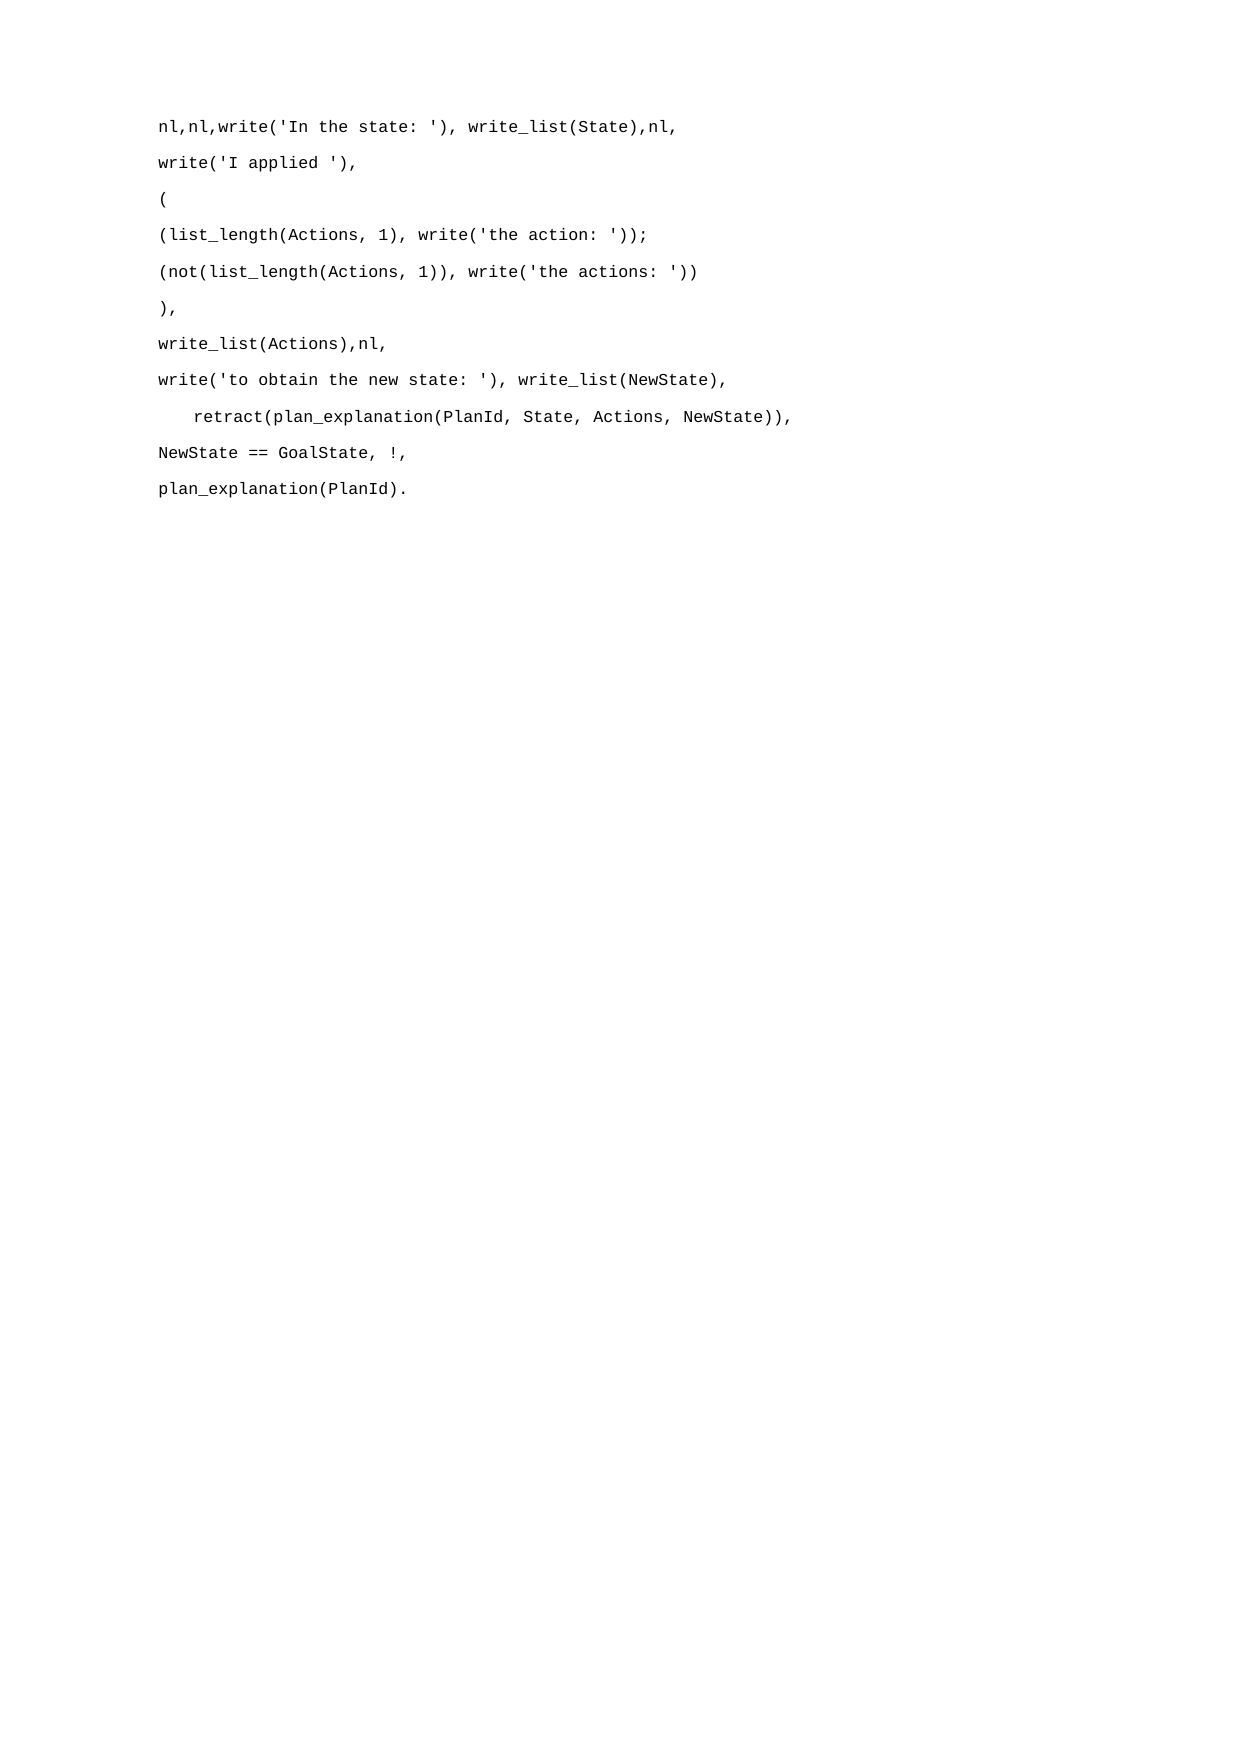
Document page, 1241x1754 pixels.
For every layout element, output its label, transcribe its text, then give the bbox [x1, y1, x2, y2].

text NewState == GoalState, !, [118, 444, 1122, 463]
text (list_length(Actions, 1), write('the action: ')); [118, 227, 1122, 246]
text (not(list_length(Actions, 1)), write('the actions: ')) [118, 263, 1122, 282]
text write('I applied '), [118, 154, 1122, 173]
text retract(plan_explanation(PlanId, State, Actions, NewState)), [118, 408, 1122, 427]
text ( [118, 191, 1122, 209]
text nl,nl,write('In the state: '), write_list(State),nl, [118, 118, 1122, 137]
text ), [118, 299, 1122, 318]
text write_list(Actions),nl, [118, 336, 1122, 354]
text plan_explanation(PlanId). [118, 481, 1122, 499]
text write('to obtain the new state: '), write_list(NewState), [118, 372, 1122, 391]
